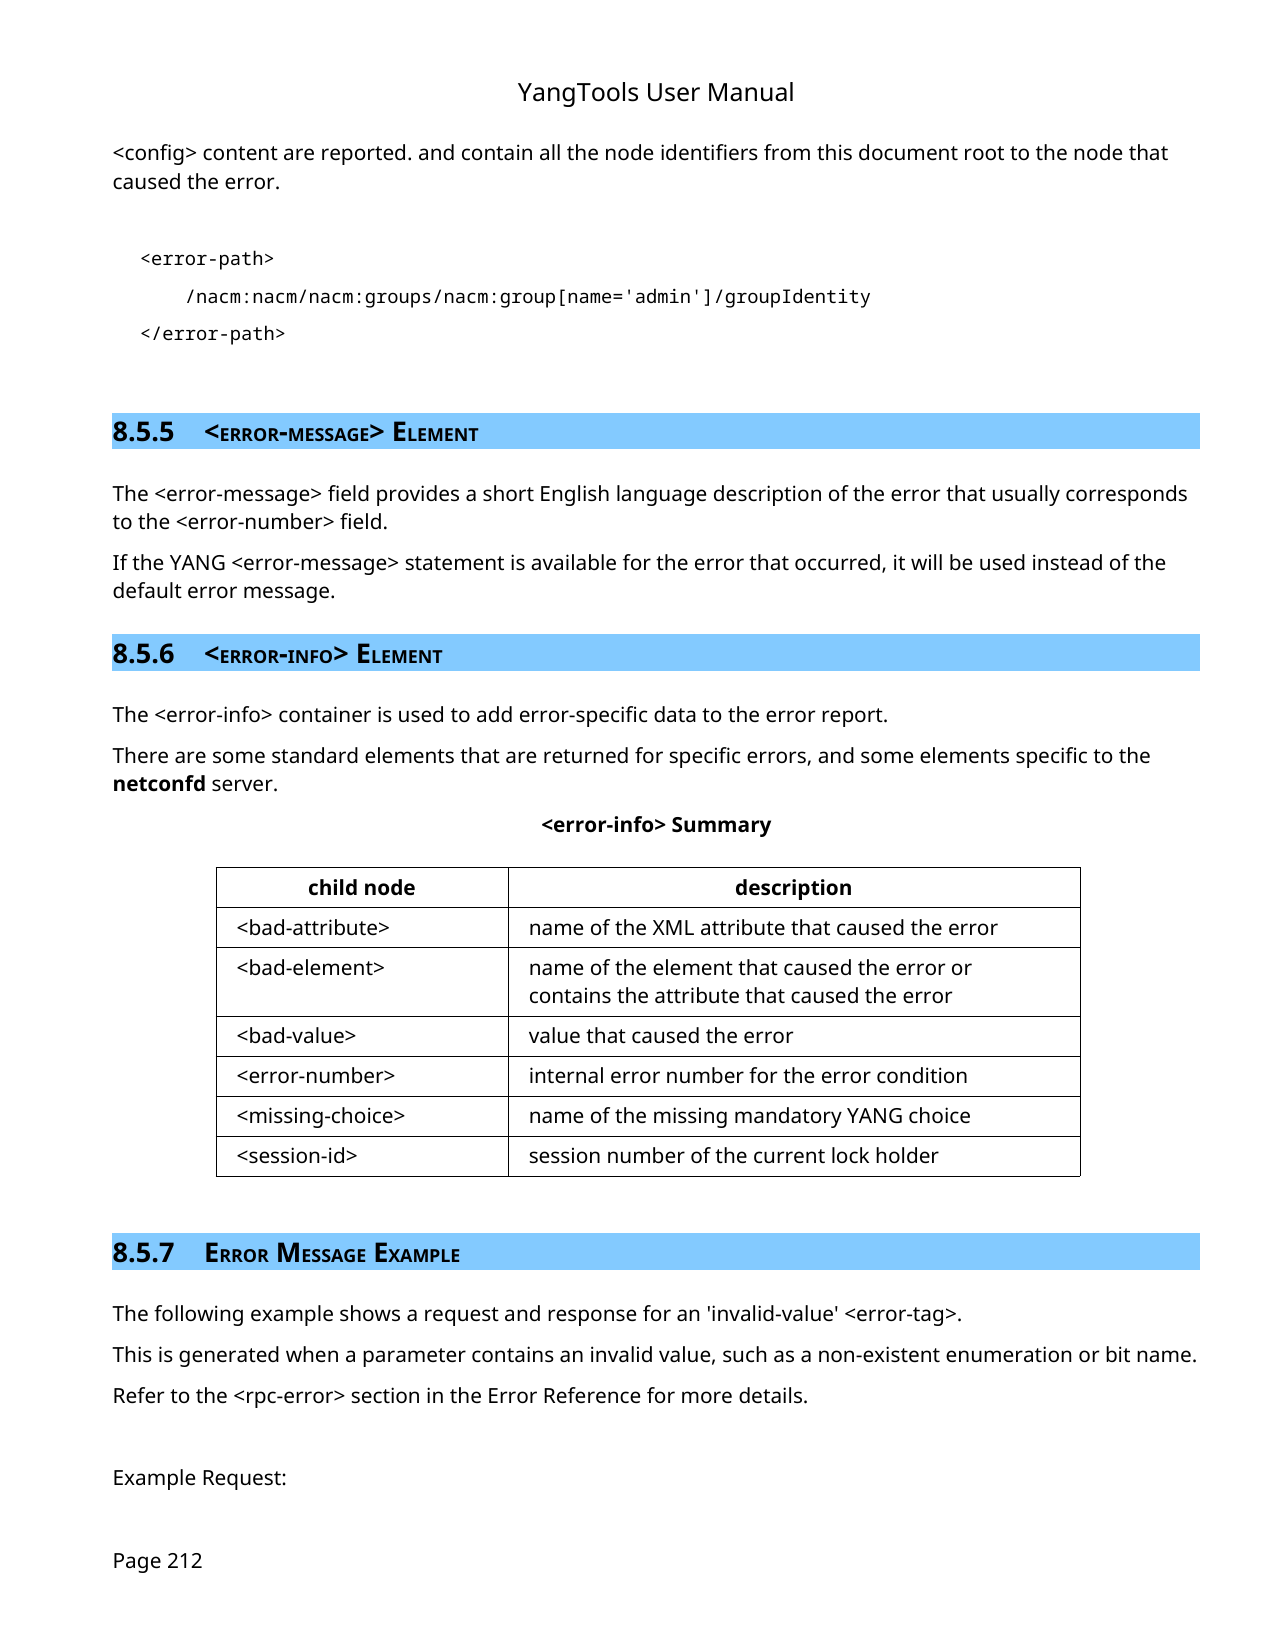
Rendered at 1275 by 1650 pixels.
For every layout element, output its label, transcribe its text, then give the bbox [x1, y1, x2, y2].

table_cell name of the XML attribute that caused the error [509, 908, 1080, 947]
text The <error-message> field provides a short English language description of the error that usually corresponds to the <error-number> field. [112, 479, 1200, 536]
table_cell <error-number> [217, 1057, 508, 1096]
subtitle <error-info> Element [112, 634, 1200, 671]
text This is generated when a parameter contains an invalid value, such as a non-existent enumeration or bit name. [112, 1340, 1200, 1369]
text The <error-info> container is used to add error-specific data to the error report. [112, 700, 1200, 728]
subtitle Error Message Example [112, 1233, 1200, 1270]
table_header child node [217, 868, 508, 907]
table_cell session number of the current lock holder [509, 1137, 1080, 1176]
table_cell <bad-element> [217, 948, 508, 1016]
text If the YANG <error-message> statement is available for the error that occurred, it will be used instead of the default error message. [112, 548, 1200, 605]
table_cell internal error number for the error condition [509, 1057, 1080, 1096]
table_cell <bad-value> [217, 1017, 508, 1056]
text /nacm:nacm/nacm:groups/nacm:group[name='admin']/groupIdentity [139, 283, 1200, 308]
text <error-path> [139, 245, 1200, 271]
text </error-path> [139, 320, 1200, 346]
table_cell name of the missing mandatory YANG choice [509, 1097, 1080, 1136]
text Example Request: [112, 1463, 1200, 1492]
text <config> content are reported. and contain all the node identifiers from this document root to the node that caused the error. [112, 138, 1200, 195]
subtitle <error-info> Summary [127, 810, 1185, 839]
table_cell name of the element that caused the error or contains the attribute that caused the error [509, 948, 1080, 1016]
table_cell value that caused the error [509, 1017, 1080, 1056]
text There are some standard elements that are returned for specific errors, and some elements specific to the netconfd server. [112, 741, 1200, 798]
table_cell <missing-choice> [217, 1097, 508, 1136]
text The following example shows a request and response for an 'invalid-value' <error-tag>. [112, 1299, 1200, 1328]
table_cell <bad-attribute> [217, 908, 508, 947]
text Refer to the <rpc-error> section in the Error Reference for more details. [112, 1381, 1200, 1410]
subtitle <error-message> Element [112, 413, 1200, 449]
table_header description [509, 868, 1080, 907]
table_cell <session-id> [217, 1137, 508, 1176]
